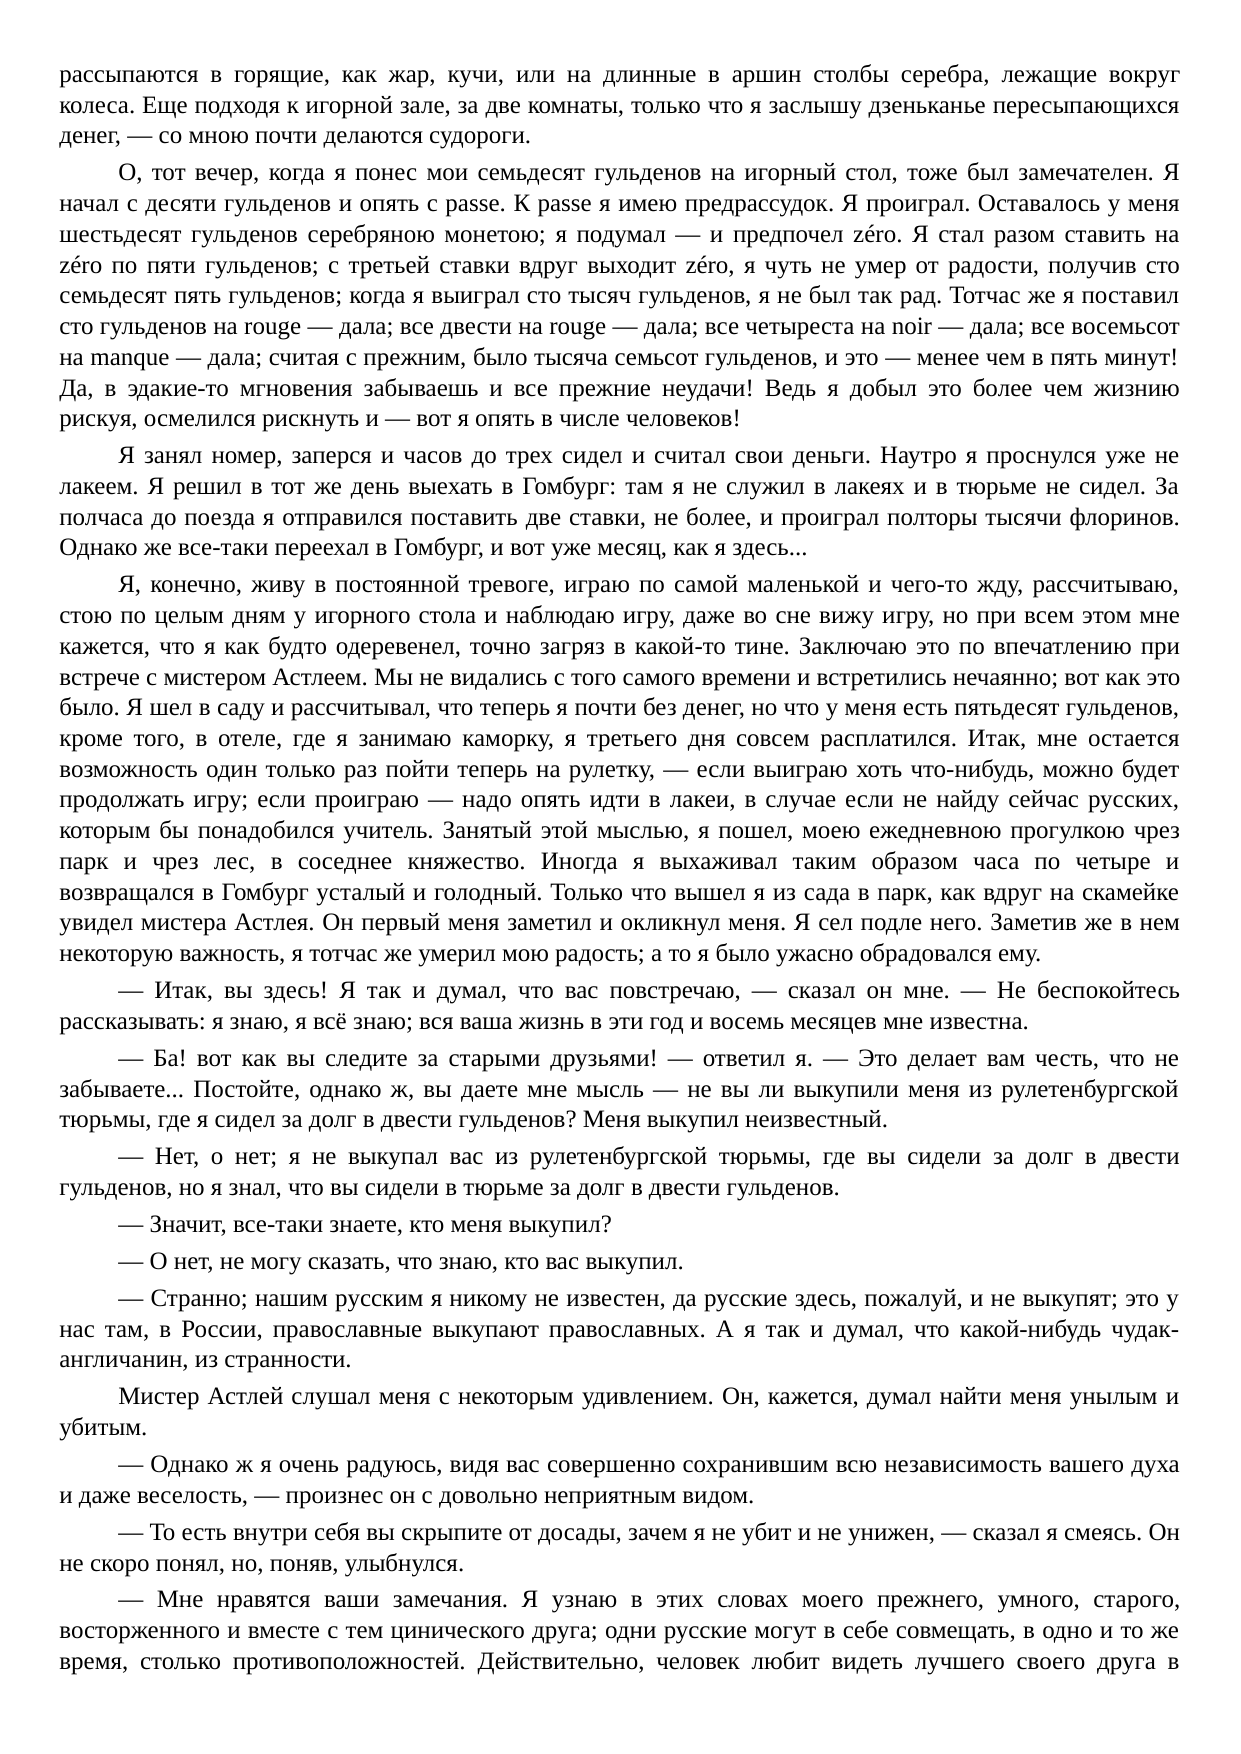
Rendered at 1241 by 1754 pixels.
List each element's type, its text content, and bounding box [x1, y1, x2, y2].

text — Итак, вы здесь! Я так и думал, что вас повстречаю, — сказал он мне. — Не беспокойтесь рассказывать: я знаю, я всё знаю; вся ваша жизнь в эти год и восемь месяцев мне известна. [59, 975, 1181, 1035]
text Мистер Астлей слушал меня с некоторым удивлением. Он, кажется, думал найти меня унылым и убитым. [59, 1381, 1181, 1441]
text рассыпаются в горящие, как жар, кучи, или на длинные в аршин столбы серебра, лежащие вокруг колеса. Еще подходя к игорной зале, за две комнаты, только что я заслышу дзеньканье пересыпающихся денег, — со мною почти делаются судороги. [59, 59, 1181, 149]
text — О нет, не могу сказать, что знаю, кто вас выкупил. [59, 1246, 1181, 1275]
text — Однако ж я очень радуюсь, видя вас совершенно сохранившим всю независимость вашего духа и даже веселость, — произнес он с довольно неприятным видом. [59, 1449, 1181, 1509]
text — То есть внутри себя вы скрыпите от досады, зачем я не убит и не унижен, — сказал я смеясь. Он не скоро понял, но, поняв, улыбнулся. [59, 1517, 1181, 1576]
text — Значит, все-таки знаете, кто меня выкупил? [59, 1209, 1181, 1238]
text — Нет, о нет; я не выкупал вас из рулетенбургской тюрьмы, где вы сидели за долг в двести гульденов, но я знал, что вы сидели в тюрьме за долг в двести гульденов. [59, 1141, 1181, 1201]
text О, тот вечер, когда я понес мои семьдесят гульденов на игорный стол, тоже был замечателен. Я начал с десяти гульденов и опять с passe. К passe я имею предрассудок. Я проиграл. Оставалось у меня шестьдесят гульденов серебряною монетою; я подумал — и предпочел zéro. Я стал разом ставить на zéro по пяти гульденов; с третьей ставки вдруг выходит zéro, я чуть не умер от радости, получив сто семьдесят пять гульденов; когда я выиграл сто тысяч гульденов, я не был так рад. Тотчас же я поставил сто гульденов на rouge — дала; все двести на rouge — дала; все четыреста на noir — дала; все восемьсот на manque — дала; считая с прежним, было тысяча семьсот гульденов, и это — менее чем в пять минут! Да, в эдакие-то мгновения забываешь и все прежние неудачи! Ведь я добыл это более чем жизнию рискуя, осмелился рискнуть и — вот я опять в числе человеков! [59, 157, 1181, 432]
text — Мне нравятся ваши замечания. Я узнаю в этих словах моего прежнего, умного, старого, восторженного и вместе с тем цинического друга; одни русские могут в себе совмещать, в одно и то же время, столько противоположностей. Действительно, человек любит видеть лучшего своего друга в [59, 1584, 1181, 1675]
text Я занял номер, заперся и часов до трех сидел и считал свои деньги. Наутро я проснулся уже не лакеем. Я решил в тот же день выехать в Гомбург: там я не служил в лакеях и в тюрьме не сидел. За полчаса до поезда я отправился поставить две ставки, не более, и проиграл полторы тысячи флоринов. Однако же все-таки переехал в Гомбург, и вот уже месяц, как я здесь... [59, 440, 1181, 561]
text Я, конечно, живу в постоянной тревоге, играю по самой маленькой и чего-то жду, рассчитываю, стою по целым дням у игорного стола и наблюдаю игру, даже во сне вижу игру, но при всем этом мне кажется, что я как будто одеревенел, точно загряз в какой-то тине. Заключаю это по впечатлению при встрече с мистером Астлеем. Мы не видались с того самого времени и встретились нечаянно; вот как это было. Я шел в саду и рассчитывал, что теперь я почти без денег, но что у меня есть пятьдесят гульденов, кроме того, в отеле, где я занимаю каморку, я третьего дня совсем расплатился. Итак, мне остается возможность один только раз пойти теперь на рулетку, — если выиграю хоть что-нибудь, можно будет продолжать игру; если проиграю — надо опять идти в лакеи, в случае если не найду сейчас русских, которым бы понадобился учитель. Занятый этой мыслью, я пошел, моею ежедневною прогулкою чрез парк и чрез лес, в соседнее княжество. Иногда я выхаживал таким образом часа по четыре и возвращался в Гомбург усталый и голодный. Только что вышел я из сада в парк, как вдруг на скамейке увидел мистера Астлея. Он первый меня заметил и окликнул меня. Я сел подле него. Заметив же в нем некоторую важность, я тотчас же умерил мою радость; а то я было ужасно обрадовался ему. [59, 569, 1181, 967]
text — Странно; нашим русским я никому не известен, да русские здесь, пожалуй, и не выкупят; это у нас там, в России, православные выкупают православных. А я так и думал, что какой-нибудь чудак-англичанин, из странности. [59, 1283, 1181, 1373]
text — Ба! вот как вы следите за старыми друзьями! — ответил я. — Это делает вам честь, что не забываете... Постойте, однако ж, вы даете мне мысль — не вы ли выкупили меня из рулетенбургской тюрьмы, где я сидел за долг в двести гульденов? Меня выкупил неизвестный. [59, 1043, 1181, 1133]
